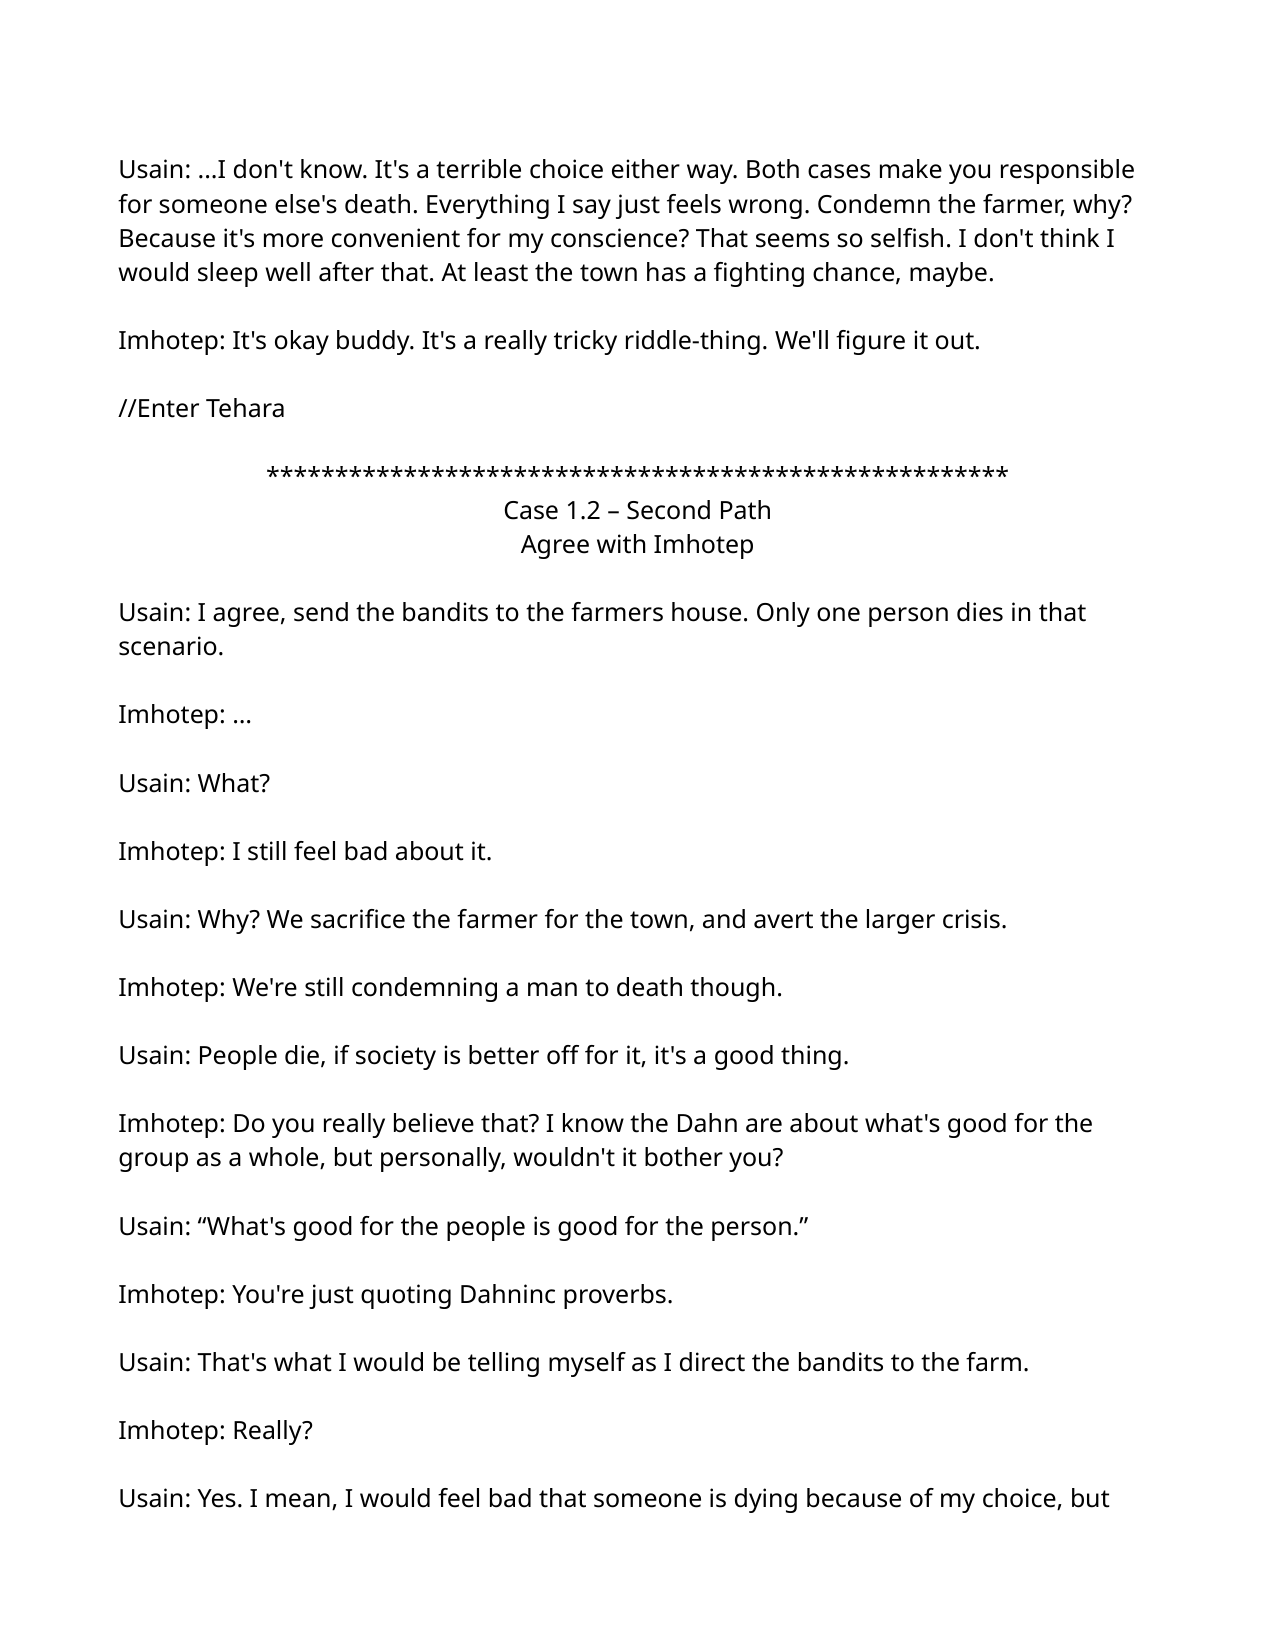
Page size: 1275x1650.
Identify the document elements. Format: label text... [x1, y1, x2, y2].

text Imhotep: Really? [118, 1412, 1157, 1447]
text Usain: “What's good for the people is good for the person.” [118, 1208, 1157, 1242]
text Imhotep: … [118, 697, 1157, 731]
text Usain: I agree, send the bandits to the farmers house. Only one person dies in that scenario. [118, 595, 1157, 663]
text Imhotep: I still feel bad about it. [118, 833, 1157, 867]
text ****************************************************** [118, 459, 1157, 493]
text Imhotep: You're just quoting Dahninc proverbs. [118, 1276, 1157, 1310]
text Imhotep: We're still condemning a man to death though. [118, 970, 1157, 1004]
text Usain: ...I don't know. It's a terrible choice either way. Both cases make you responsible for someone else's death. Everything I say just feels wrong. Condemn the farmer, why? Because it's more convenient for my conscience? That seems so selfish. I don't think I would sleep well after that. At least the town has a fighting chance, maybe. [118, 152, 1157, 288]
text Agree with Imhotep [118, 527, 1157, 561]
text Usain: People die, if society is better off for it, it's a good thing. [118, 1038, 1157, 1072]
text Imhotep: It's okay buddy. It's a really tricky riddle-thing. We'll figure it out. [118, 322, 1157, 357]
text Imhotep: Do you really believe that? I know the Dahn are about what's good for the group as a whole, but personally, wouldn't it bother you? [118, 1106, 1157, 1174]
text Usain: Yes. I mean, I would feel bad that someone is dying because of my choice, but [118, 1481, 1157, 1515]
text Case 1.2 – Second Path [118, 493, 1157, 527]
text Usain: What? [118, 765, 1157, 799]
text //Enter Tehara [118, 391, 1157, 425]
text Usain: Why? We sacrifice the farmer for the town, and avert the larger crisis. [118, 902, 1157, 936]
text Usain: That's what I would be telling myself as I direct the bandits to the farm. [118, 1344, 1157, 1378]
